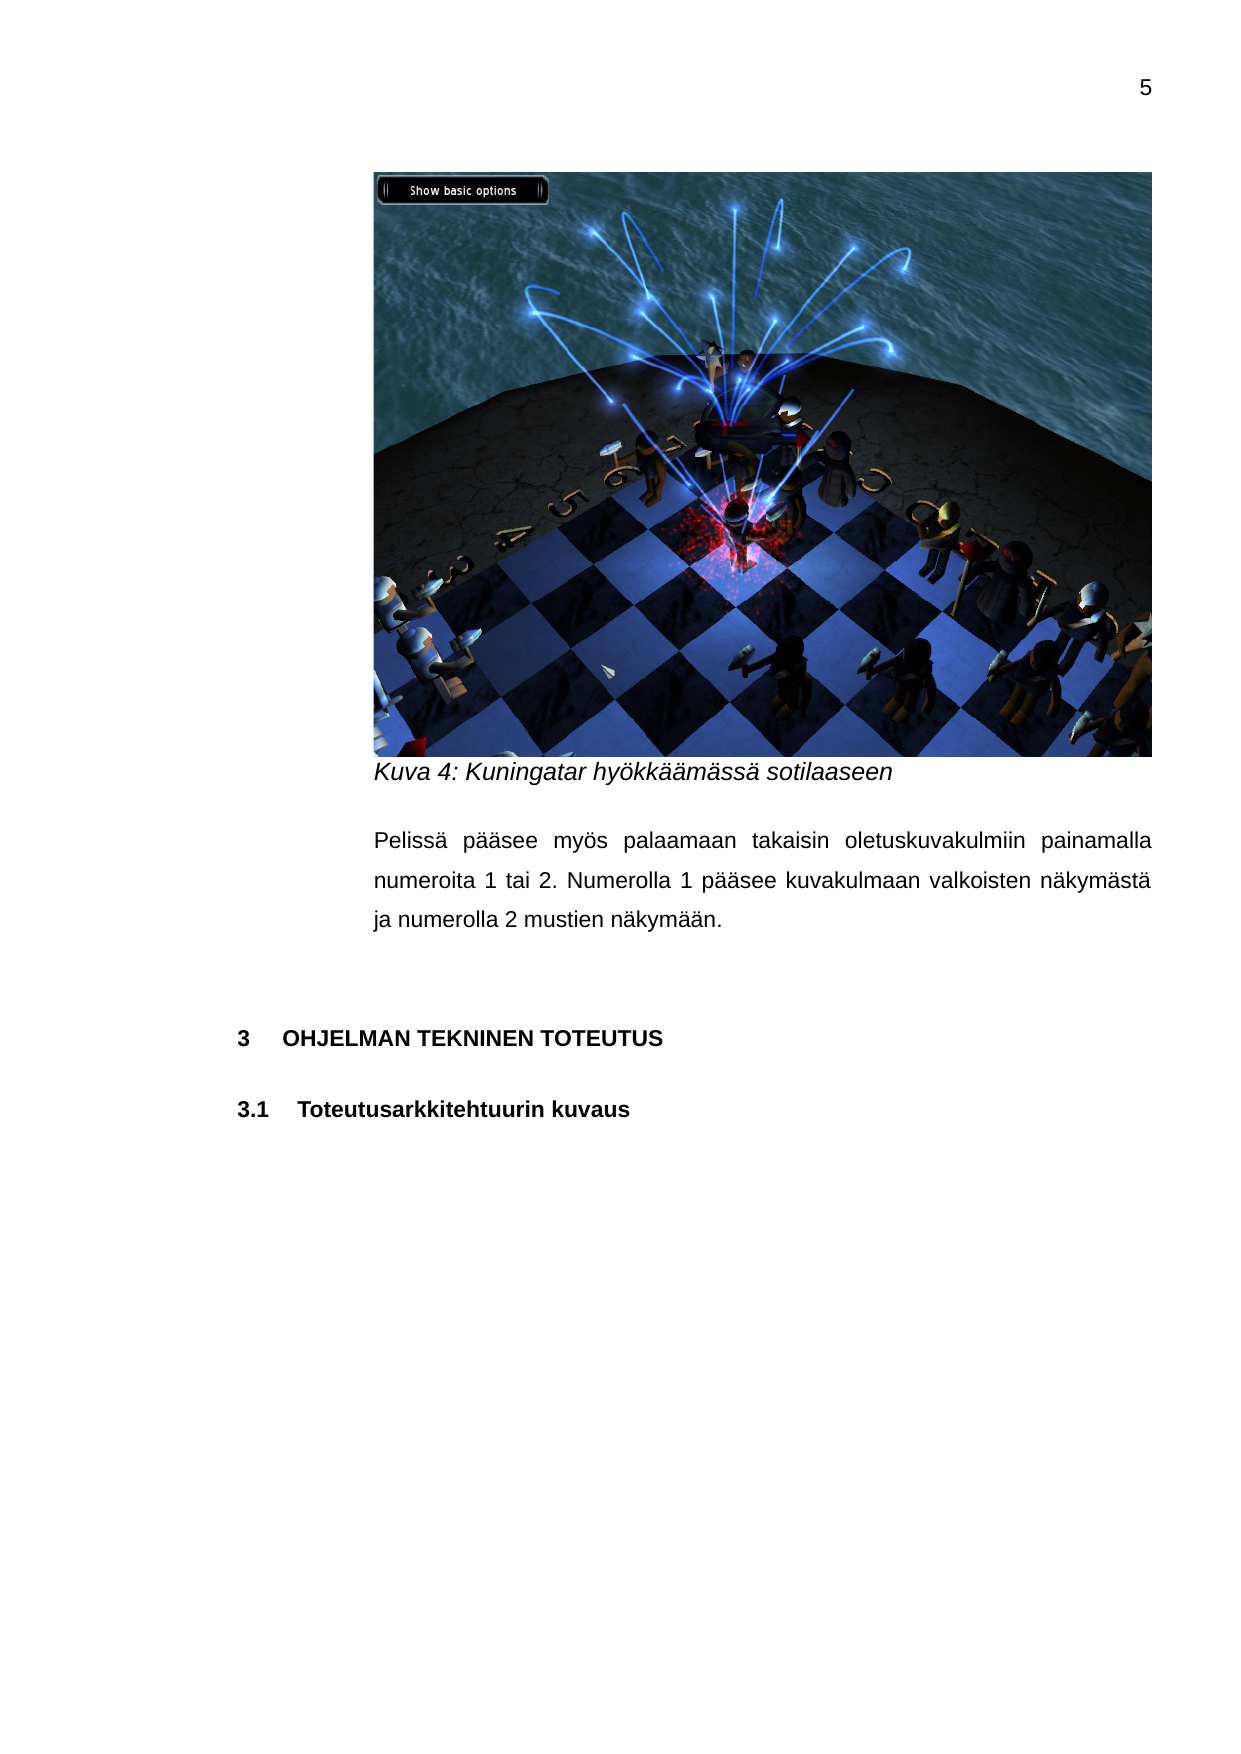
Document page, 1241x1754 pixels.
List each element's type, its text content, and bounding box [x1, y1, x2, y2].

subtitle OHJELMAN TEKNINEN TOTEUTUS [237, 1025, 1152, 1052]
subtitle Toteutusarkkitehtuurin kuvaus [237, 1096, 1152, 1122]
text Kuva 4: Kuningatar hyökkäämässä sotilaaseen [373, 757, 1152, 786]
text Pelissä pääsee myös palaamaan takaisin oletuskuvakulmiin painamalla numeroita 1 tai 2. Numerolla 1 pääsee kuvakulmaan valkoisten näkymästä ja numerolla 2 mustien näkymään. [373, 786, 1152, 933]
text [373, 147, 1152, 172]
picture [373, 172, 1152, 757]
